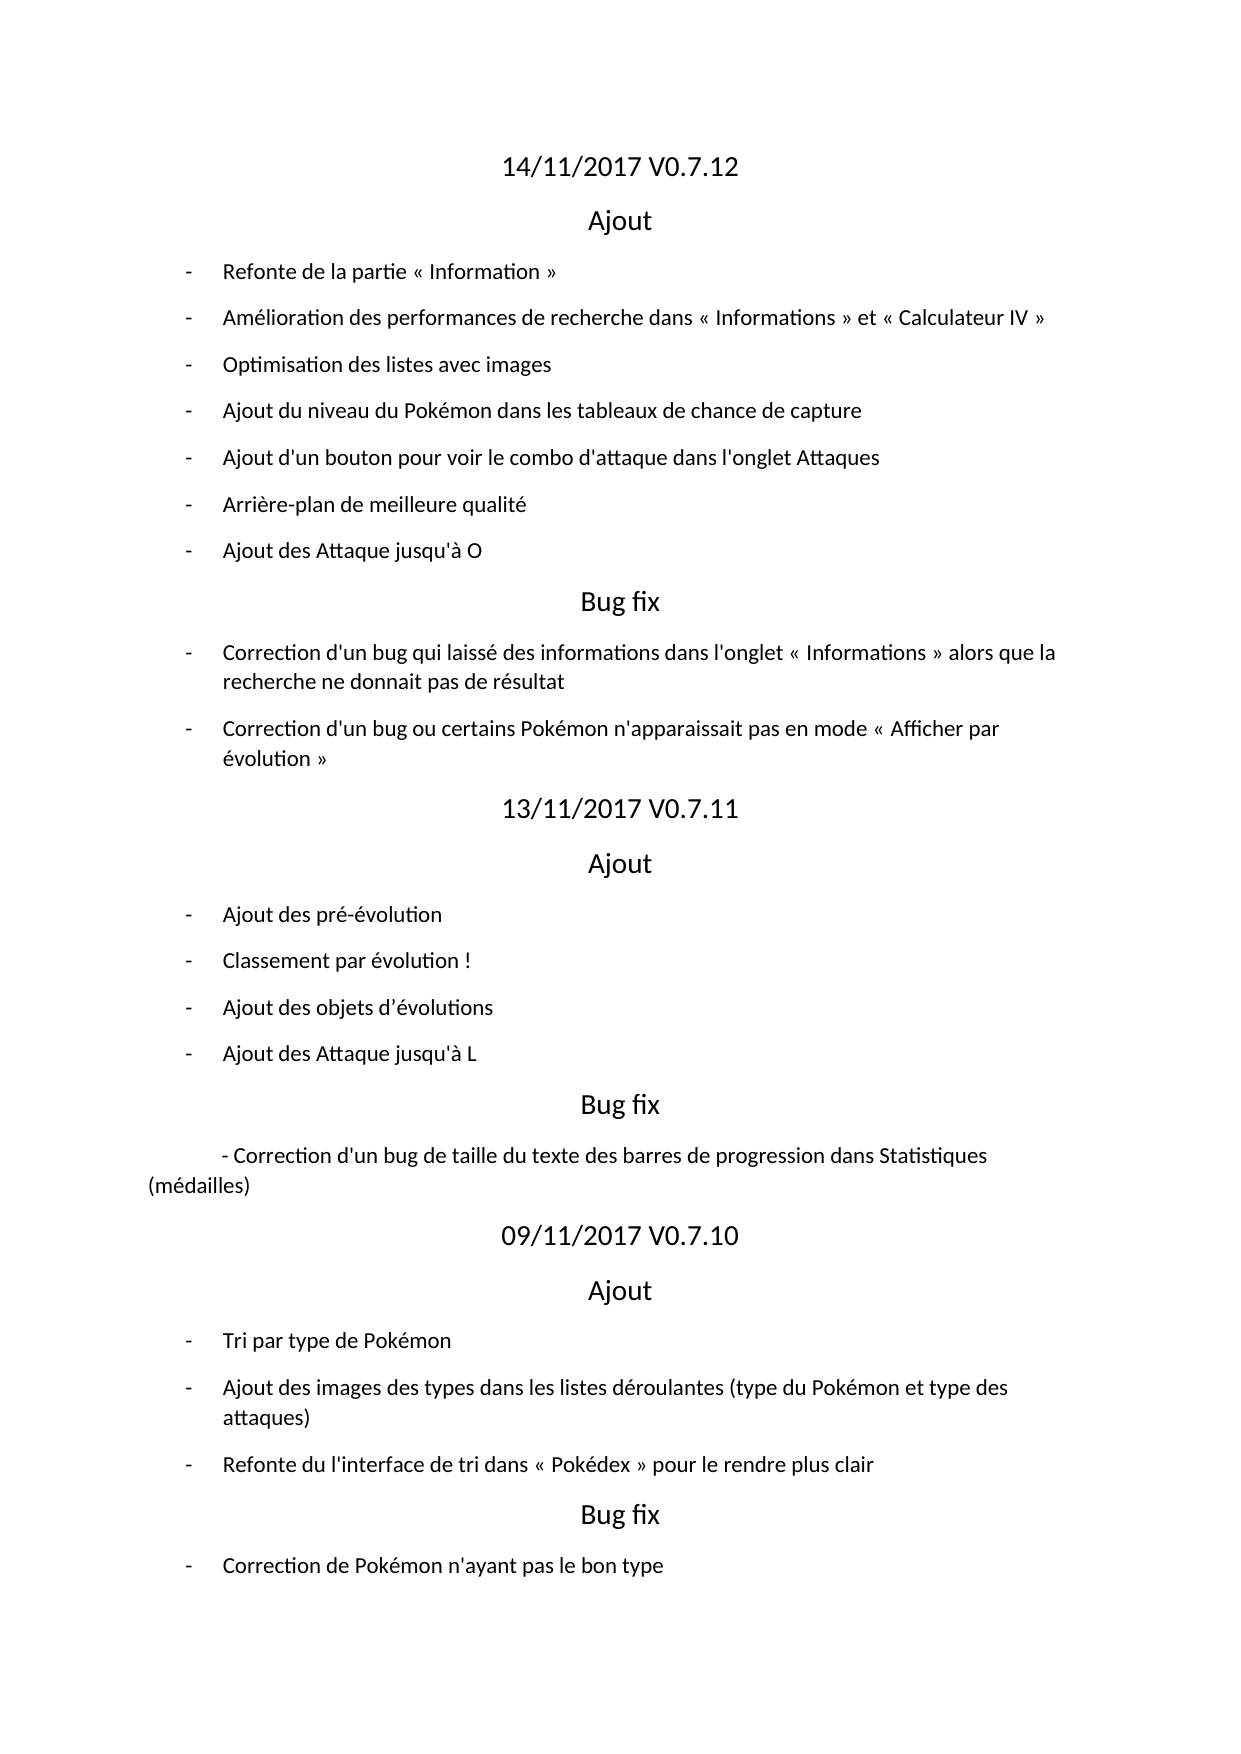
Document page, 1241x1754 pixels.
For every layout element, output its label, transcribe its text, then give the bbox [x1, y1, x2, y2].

list Ajout des Attaque jusqu'à L [185, 1039, 1093, 1068]
text - Correction d'un bug de taille du texte des barres de progression dans Statistiques (médailles) [148, 1141, 1093, 1199]
list Ajout des pré-évolution [185, 900, 1093, 928]
list Correction d'un bug ou certains Pokémon n'apparaissait pas en mode « Afficher par évolution » [185, 714, 1093, 772]
list Refonte du l'interface de tri dans « Pokédex » pour le rendre plus clair [185, 1450, 1093, 1478]
list Correction de Pokémon n'ayant pas le bon type [185, 1551, 1093, 1579]
list Ajout d'un bouton pour voir le combo d'attaque dans l'onglet Attaques [185, 443, 1093, 471]
text Bug fix [148, 583, 1093, 618]
list Optimisation des listes avec images [185, 350, 1093, 378]
list Refonte de la partie « Information » [185, 257, 1093, 285]
list Ajout des images des types dans les listes déroulantes (type du Pokémon et type des attaques) [185, 1373, 1093, 1431]
text Bug fix [148, 1086, 1093, 1122]
text Ajout [148, 845, 1093, 881]
list Amélioration des performances de recherche dans « Informations » et « Calculateur IV » [185, 303, 1093, 332]
text 14/11/2017 V0.7.12 [148, 148, 1093, 183]
list Ajout des Attaque jusqu'à O [185, 536, 1093, 564]
list Ajout des objets d’évolutions [185, 993, 1093, 1021]
text 13/11/2017 V0.7.11 [148, 791, 1093, 826]
list Arrière-plan de meilleure qualité [185, 490, 1093, 518]
list Classement par évolution ! [185, 946, 1093, 974]
text 09/11/2017 V0.7.10 [148, 1217, 1093, 1253]
text Ajout [148, 202, 1093, 238]
text Ajout [148, 1272, 1093, 1308]
list Ajout du niveau du Pokémon dans les tableaux de chance de capture [185, 397, 1093, 425]
text Bug fix [148, 1496, 1093, 1532]
list Correction d'un bug qui laissé des informations dans l'onglet « Informations » alors que la recherche ne donnait pas de résultat [185, 638, 1093, 696]
list Tri par type de Pokémon [185, 1327, 1093, 1355]
